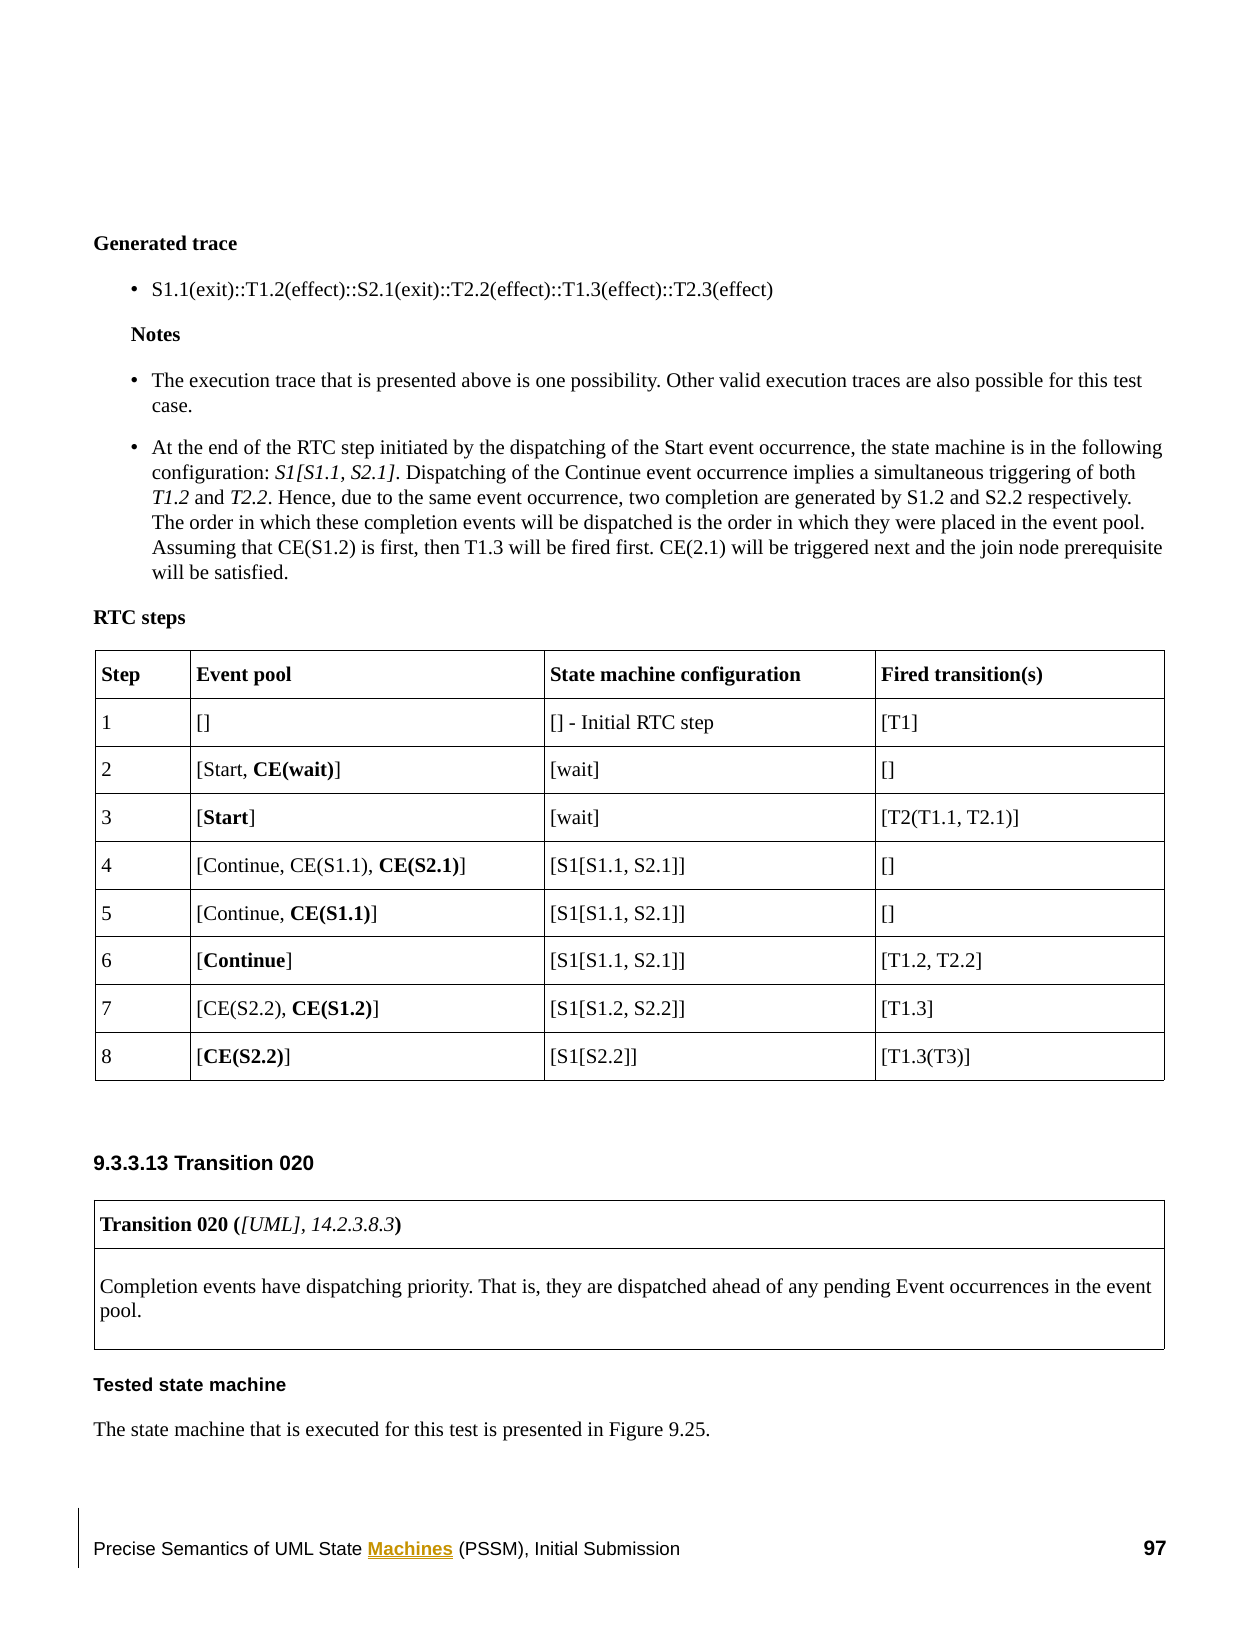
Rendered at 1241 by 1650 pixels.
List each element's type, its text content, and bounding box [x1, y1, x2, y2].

table_cell [S1[S1.1, S2.1]] [545, 842, 875, 889]
table_cell [T1.3(T3)] [876, 1033, 1164, 1079]
table_cell 5 [96, 890, 190, 936]
table_cell [S1[S2.2]] [545, 1033, 875, 1079]
table_cell [T1.2, T2.2] [876, 937, 1164, 984]
table_cell Completion events have dispatching priority. That is, they are dispatched ahead of any pending Event occurrences in the event pool. [95, 1249, 1164, 1349]
table_header State machine configuration [545, 651, 875, 698]
table_cell 6 [96, 937, 190, 984]
table_header Event pool [191, 651, 544, 698]
table_cell 4 [96, 842, 190, 889]
table_cell [T1.3] [876, 985, 1164, 1032]
table_cell 2 [96, 747, 190, 793]
table_cell [T1] [876, 699, 1164, 746]
table_cell [S1[S1.2, S2.2]] [545, 985, 875, 1032]
table_header Step [96, 651, 190, 698]
table_cell [CE(S2.2)] [191, 1033, 544, 1079]
table_cell [Continue] [191, 937, 544, 984]
table_cell [T2(T1.1, T2.1)] [876, 794, 1164, 841]
table_cell [Start] [191, 794, 544, 841]
table_cell [] [876, 747, 1164, 793]
table_cell 3 [96, 794, 190, 841]
table_cell [wait] [545, 747, 875, 793]
list At the end of the RTC step initiated by the dispatching of the Start event occurrence, the state machine is in the following configuration: S1[S1.1, S2.1]. Dispatching of the Continue event occurrence implies a simultaneous triggering of both T1.2 and T2.2. Hence, due to the same event occurrence, two completion are generated by S1.2 and S2.2 respectively. The order in which these completion events will be dispatched is the order in which they were placed in the event pool. Assuming that CE(S1.2) is first, then T1.3 will be fired first. CE(2.1) will be triggered next and the join node prerequisite will be satisfied. [131, 434, 1164, 584]
text RTC steps [93, 605, 1164, 629]
text The state machine that is executed for this test is presented in Figure 9.25. [93, 1417, 1164, 1441]
table_cell [] [876, 890, 1164, 936]
table_cell [Start, CE(wait)] [191, 747, 544, 793]
list S1.1(exit)::T1.2(effect)::S2.1(exit)::T2.2(effect)::T1.3(effect)::T2.3(effect) [131, 276, 1164, 301]
table_cell [] [191, 699, 544, 746]
table_cell [wait] [545, 794, 875, 841]
table_cell [] [876, 842, 1164, 889]
table_cell [Continue, CE(S1.1)] [191, 890, 544, 936]
table_cell [Continue, CE(S1.1), CE(S2.1)] [191, 842, 544, 889]
table_cell [] - Initial RTC step [545, 699, 875, 746]
subtitle Tested state machine [93, 1374, 1164, 1396]
table_cell [S1[S1.1, S2.1]] [545, 890, 875, 936]
subtitle Transition 020 [93, 1150, 1164, 1175]
list The execution trace that is presented above is one possibility. Other valid execution traces are also possible for this test case. [131, 367, 1164, 417]
table_cell 7 [96, 985, 190, 1032]
table_cell [S1[S1.1, S2.1]] [545, 937, 875, 984]
table_header Fired transition(s) [876, 651, 1164, 698]
table_cell 1 [96, 699, 190, 746]
text Notes [131, 322, 1164, 346]
text Generated trace [93, 231, 1164, 255]
table_header Transition 020 ([UML], 14.2.3.8.3) [95, 1201, 1164, 1247]
table_cell 8 [96, 1033, 190, 1079]
table_cell [CE(S2.2), CE(S1.2)] [191, 985, 544, 1032]
